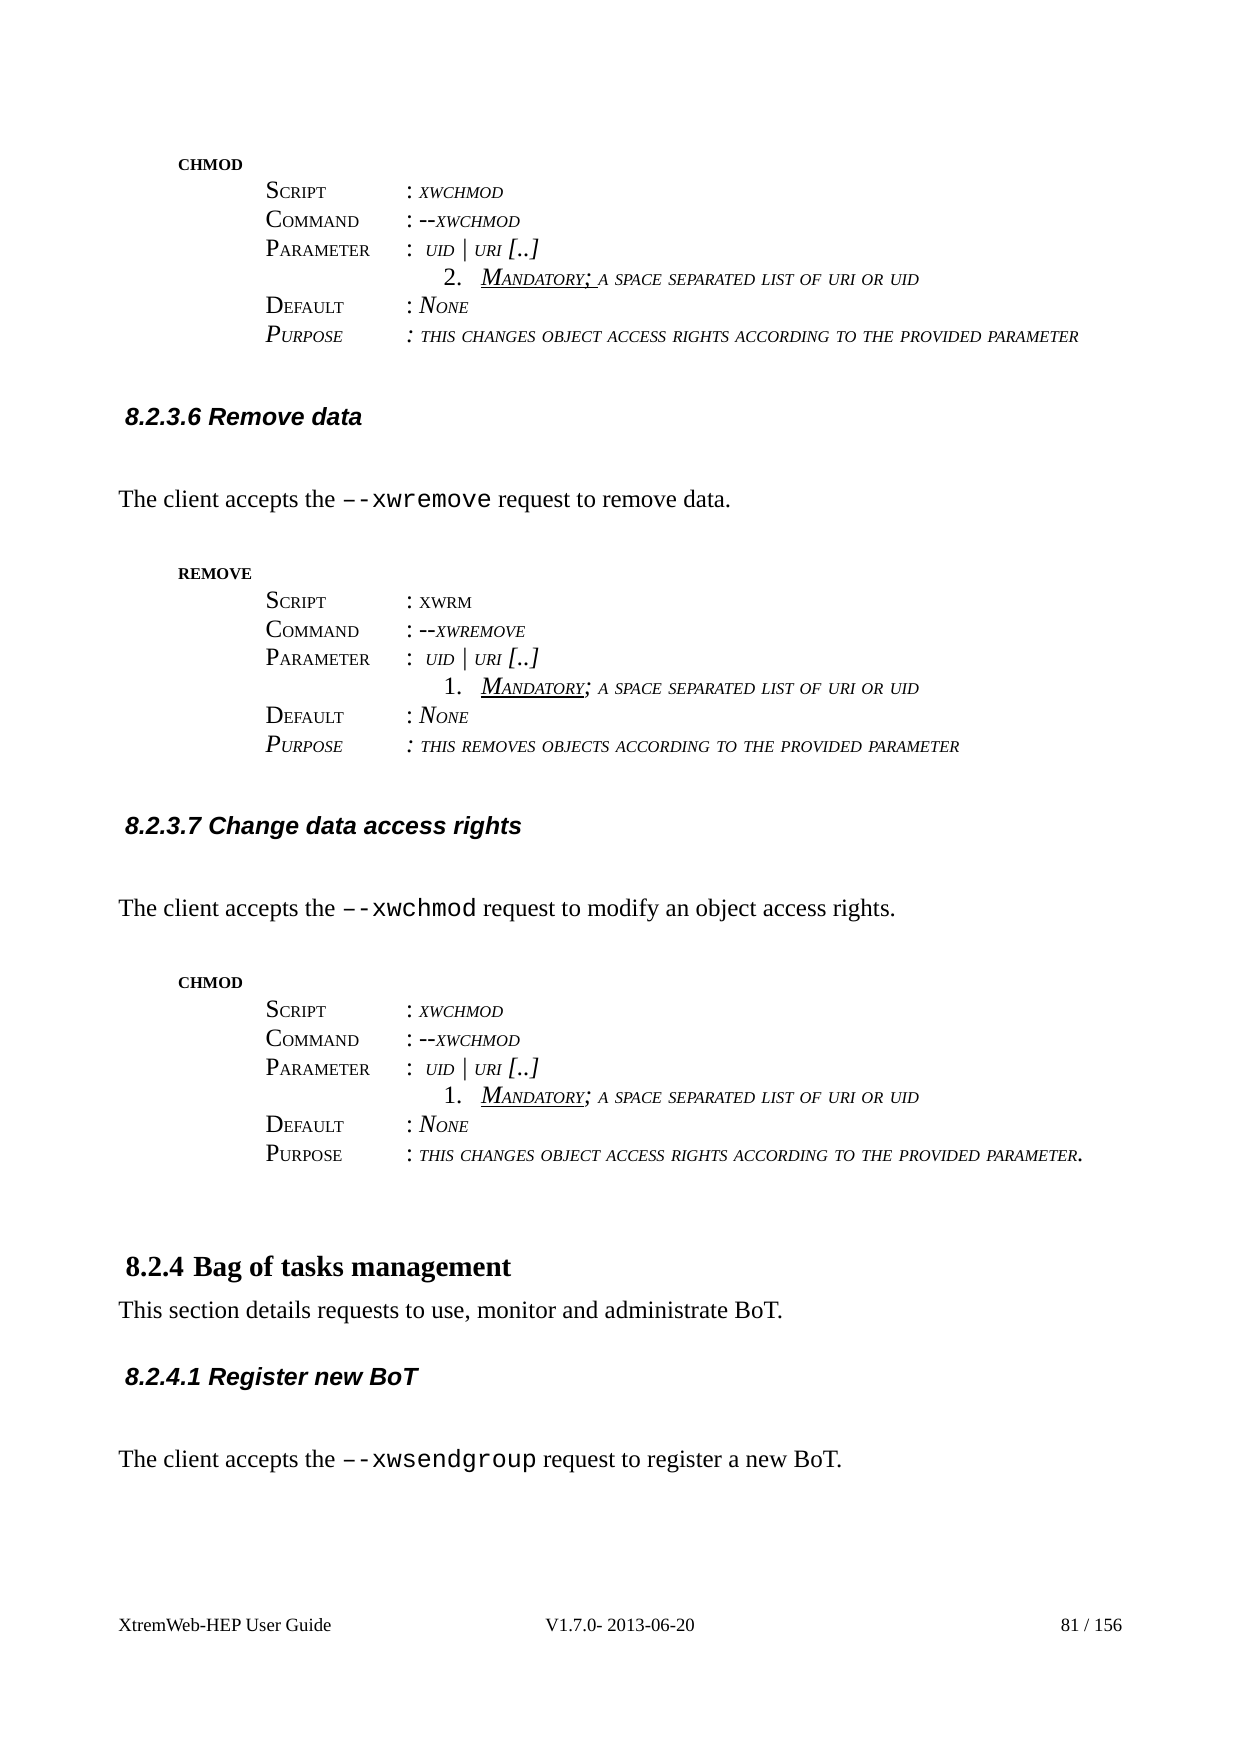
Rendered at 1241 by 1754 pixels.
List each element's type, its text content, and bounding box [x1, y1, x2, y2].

list Mandatory; a space separated list of uri or uid [443, 262, 1122, 291]
text Purpose : this removes objects according to the provided parameter [265, 729, 1122, 757]
text remove [178, 556, 1122, 585]
text Parameter : uid | uri [..] [265, 233, 1122, 262]
text Parameter : uid | uri [..] [265, 642, 1122, 671]
subtitle Remove data [118, 402, 1122, 430]
text The client accepts the –-xwremove request to remove data. [118, 484, 1122, 515]
text Command : --xwchmod [265, 1023, 1122, 1052]
text Purpose : this changes object access rights according to the provided parameter. [265, 1138, 1122, 1167]
subtitle Bag of tasks management [118, 1249, 1122, 1283]
text Default : None [265, 291, 1122, 319]
text Purpose : this changes object access rights according to the provided parameter [265, 319, 1122, 348]
text The client accepts the –-xwchmod request to modify an object access rights. [118, 893, 1122, 924]
subtitle Change data access rights [118, 811, 1122, 840]
text Command : --xwchmod [265, 204, 1122, 233]
text Script : xwchmod [265, 994, 1122, 1023]
text Default : None [265, 1109, 1122, 1138]
text Parameter : uid | uri [..] [265, 1052, 1122, 1081]
text The client accepts the –-xwsendgroup request to register a new BoT. [118, 1444, 1122, 1475]
text Default : None [265, 700, 1122, 729]
list Mandatory; a space separated list of uri or uid [443, 1081, 1122, 1109]
subtitle Register new BoT [118, 1362, 1122, 1390]
text chmod [178, 147, 1122, 176]
text Script : xwchmod [265, 176, 1122, 204]
list Mandatory; a space separated list of uri or uid [443, 671, 1122, 700]
text Script : xwrm [265, 585, 1122, 614]
text chmod [178, 966, 1122, 994]
text Command : --xwremove [265, 614, 1122, 642]
text This section details requests to use, monitor and administrate BoT. [118, 1295, 1122, 1324]
